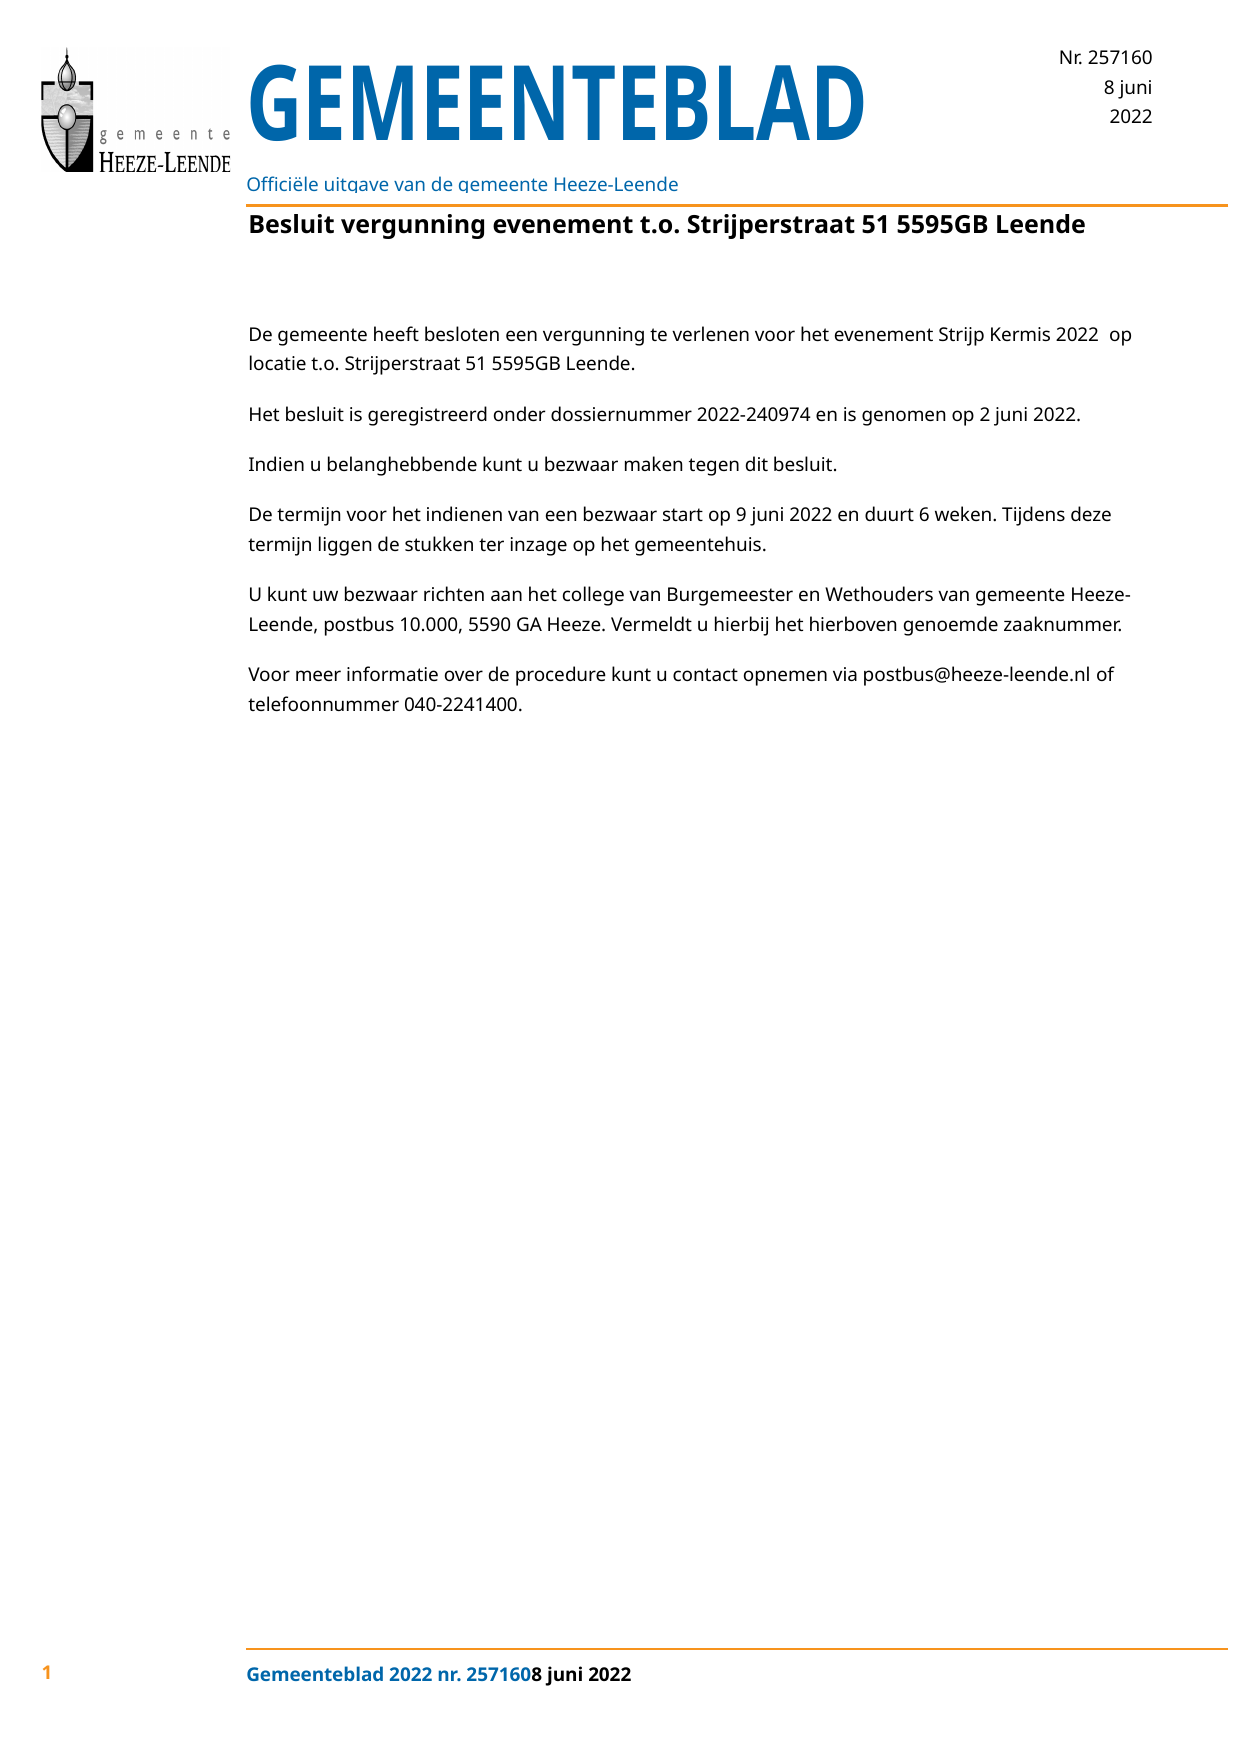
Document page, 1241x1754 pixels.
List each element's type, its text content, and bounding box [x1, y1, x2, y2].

picture [41, 47, 231, 172]
text Het besluit is geregistreerd onder dossiernummer 2022-240974 en is genomen op 2 juni 2022. [248, 401, 1152, 426]
text Voor meer informatie over de procedure kunt u contact opnemen via postbus@heeze-leende.nl of telefoonnummer 040-2241400. [248, 662, 1152, 717]
text De termijn voor het indienen van een bezwaar start op 9 juni 2022 en duurt 6 weken. Tijdens deze termijn liggen de stukken ter inzage op het gemeentehuis. [248, 502, 1152, 557]
text U kunt uw bezwaar richten aan het college van Burgemeester en Wethouders van gemeente Heeze-Leende, postbus 10.000, 5590 GA Heeze. Vermeldt u hierbij het hierboven genoemde zaaknummer. [248, 582, 1152, 637]
text Besluit vergunning evenement t.o. Strijperstraat 51 5595GB Leende [248, 207, 1152, 241]
text Indien u belanghebbende kunt u bezwaar maken tegen dit besluit. [248, 451, 1152, 477]
text De gemeente heeft besloten een vergunning te verlenen voor het evenement Strijp Kermis 2022 op locatie t.o. Strijperstraat 51 5595GB Leende. [248, 321, 1152, 376]
